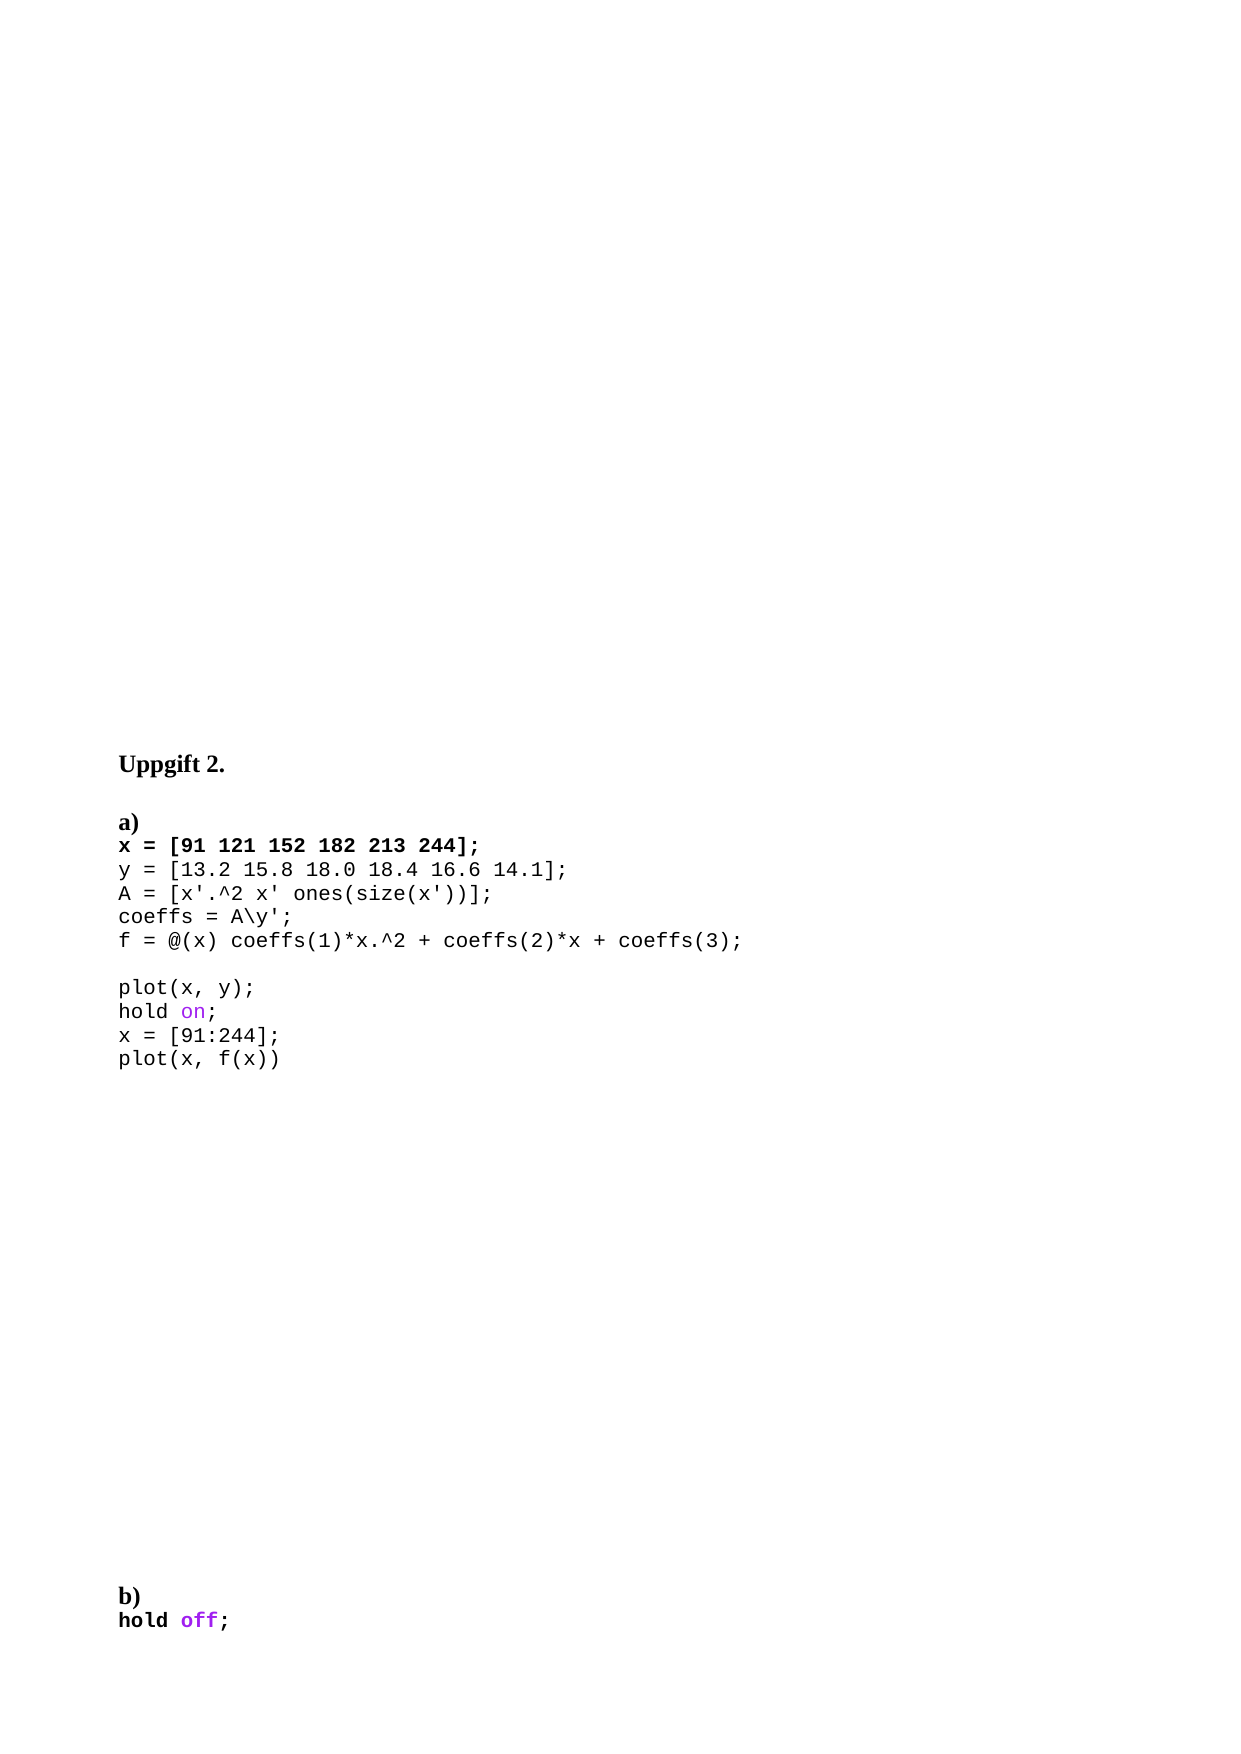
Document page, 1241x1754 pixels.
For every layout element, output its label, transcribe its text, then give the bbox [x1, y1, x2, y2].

text A = [x'.^2 x' ones(size(x'))]; [118, 883, 1122, 906]
text coeffs = A\y'; [118, 906, 1122, 930]
text plot(x, y); [118, 977, 1122, 1001]
text x = [91 121 152 182 213 244]; [118, 836, 1122, 859]
text plot(x, f(x)) [118, 1048, 1122, 1072]
text hold off; [118, 1610, 1122, 1633]
text f = @(x) coeffs(1)*x.^2 + coeffs(2)*x + coeffs(3); [118, 930, 1122, 954]
text hold on; [118, 1001, 1122, 1025]
text b) [118, 1581, 1122, 1610]
text a) [118, 807, 1122, 836]
text y = [13.2 15.8 18.0 18.4 16.6 14.1]; [118, 859, 1122, 883]
text Uppgift 2. [118, 749, 1122, 778]
text x = [91:244]; [118, 1025, 1122, 1048]
